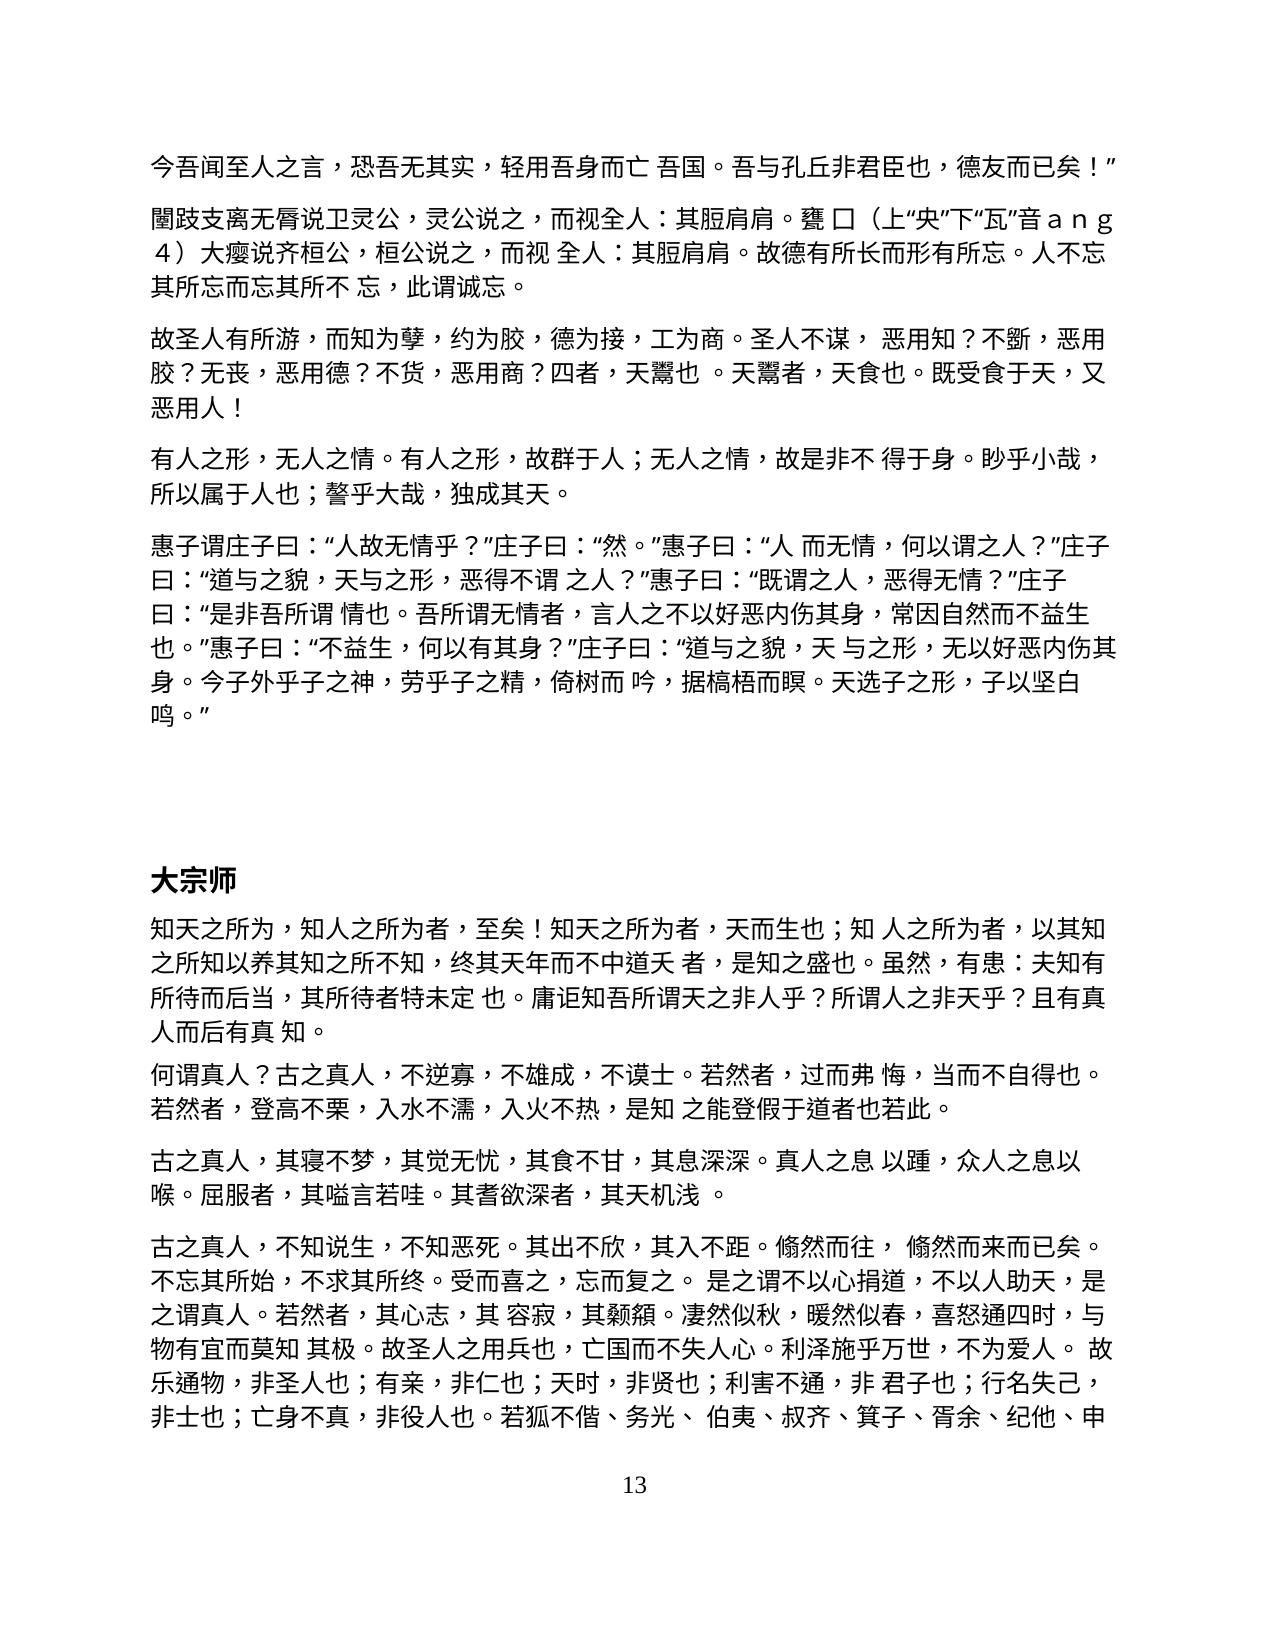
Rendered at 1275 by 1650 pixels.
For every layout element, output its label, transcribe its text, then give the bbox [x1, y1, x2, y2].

text 故圣人有所游，而知为孽，约为胶，德为接，工为商。圣人不谋， 恶用知？不斵，恶用胶？无丧，恶用德？不货，恶用商？四者，天鬻也 。天鬻者，天食也。既受食于天，又恶用人！ [150, 322, 1125, 424]
text 闉跂支离无脣说卫灵公，灵公说之，而视全人：其脰肩肩。甕 囗（上“央”下“瓦”音ａｎｇ４）大瘿说齐桓公，桓公说之，而视 全人：其脰肩肩。故德有所长而形有所忘。人不忘其所忘而忘其所不 忘，此谓诚忘。 [150, 202, 1125, 304]
text 今吾闻至人之言，恐吾无其实，轻用吾身而亡 吾国。吾与孔丘非君臣也，德友而已矣！” [150, 150, 1125, 184]
text 知天之所为，知人之所为者，至矣！知天之所为者，天而生也；知 人之所为者，以其知之所知以养其知之所不知，终其天年而不中道夭 者，是知之盛也。虽然，有患：夫知有所待而后当，其所待者特未定 也。庸讵知吾所谓天之非人乎？所谓人之非天乎？且有真人而后有真 知。 [150, 912, 1125, 1048]
text 惠子谓庄子曰：“人故无情乎？”庄子曰：“然。”惠子曰：“人 而无情，何以谓之人？”庄子曰：“道与之貌，天与之形，恶得不谓 之人？”惠子曰：“既谓之人，恶得无情？”庄子曰：“是非吾所谓 情也。吾所谓无情者，言人之不以好恶内伤其身，常因自然而不益生 也。”惠子曰：“不益生，何以有其身？”庄子曰：“道与之貌，天 与之形，无以好恶内伤其身。今子外乎子之神，劳乎子之精，倚树而 吟，据槁梧而瞑。天选子之形，子以坚白鸣。” [150, 528, 1125, 733]
text 古之真人，其寝不梦，其觉无忧，其食不甘，其息深深。真人之息 以踵，众人之息以喉。屈服者，其嗌言若哇。其耆欲深者，其天机浅 。 [150, 1143, 1125, 1211]
text 有人之形，无人之情。有人之形，故群于人；无人之情，故是非不 得于身。眇乎小哉，所以属于人也；謷乎大哉，独成其天。 [150, 442, 1125, 510]
text 古之真人，不知说生，不知恶死。其出不欣，其入不距。翛然而往， 翛然而来而已矣。不忘其所始，不求其所终。受而喜之，忘而复之。 是之谓不以心捐道，不以人助天，是之谓真人。若然者，其心志，其 容寂，其颡頯。凄然似秋，暖然似春，喜怒通四时，与物有宜而莫知 其极。故圣人之用兵也，亡国而不失人心。利泽施乎万世，不为爱人。 故乐通物，非圣人也；有亲，非仁也；天时，非贤也；利害不通，非 君子也；行名失己，非士也；亡身不真，非役人也。若狐不偕、务光、 伯夷、叔齐、箕子、胥余、纪他、申 [150, 1229, 1125, 1434]
subtitle 大宗师 [150, 860, 1125, 899]
text 何谓真人？古之真人，不逆寡，不雄成，不谟士。若然者，过而弗 悔，当而不自得也。若然者，登高不栗，入水不濡，入火不热，是知 之能登假于道者也若此。 [150, 1057, 1125, 1125]
